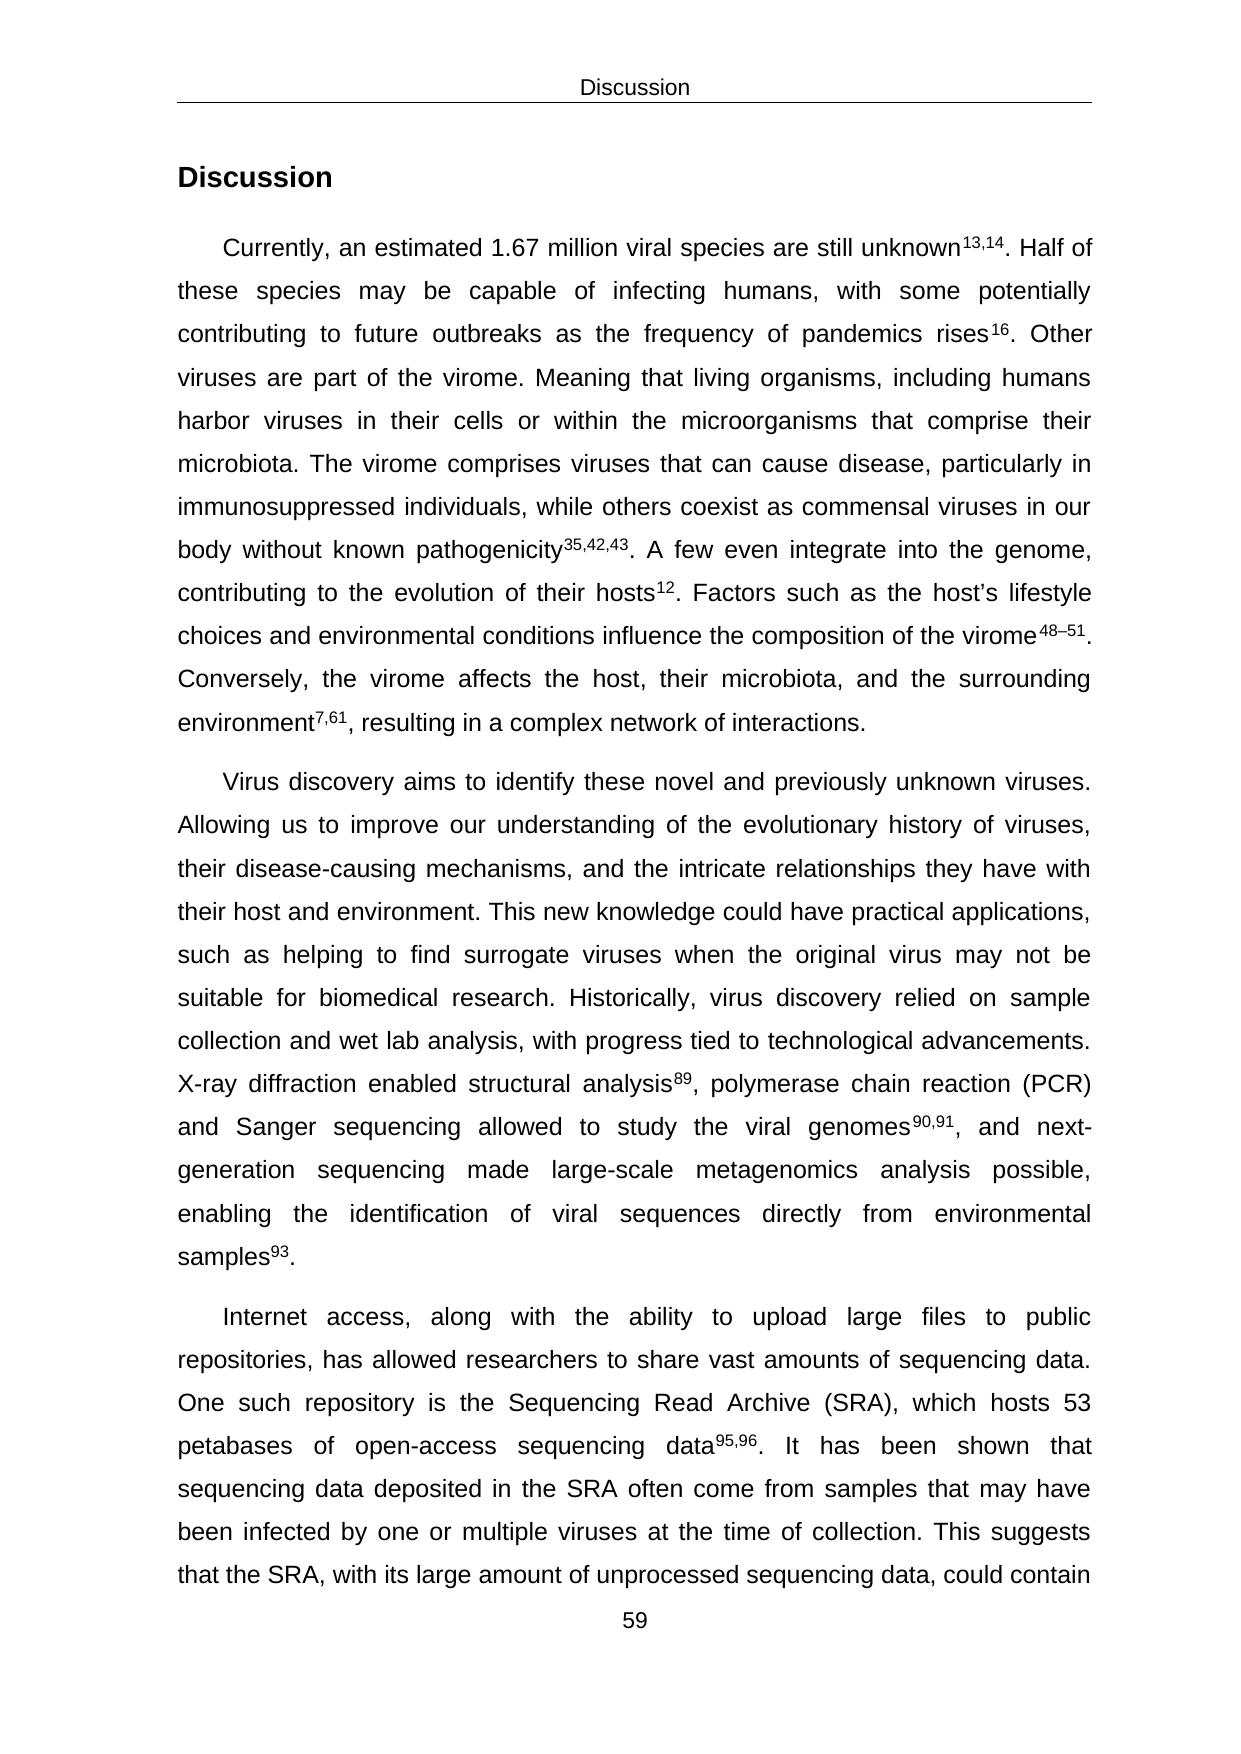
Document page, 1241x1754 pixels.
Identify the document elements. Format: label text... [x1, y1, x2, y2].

text Internet access, along with the ability to upload large files to public repositories, has allowed researchers to share vast amounts of sequencing data. One such repository is the Sequencing Read Archive (SRA), which hosts 53 petabases of open-access sequencing data95,96. It has been shown that sequencing data deposited in the SRA often come from samples that may have been infected by one or multiple viruses at the time of collection. This suggests that the SRA, with its large amount of unprocessed sequencing data, could contain [177, 1302, 1092, 1589]
text Currently, an estimated 1.67 million viral species are still unknown13,14. Half of these species may be capable of infecting humans, with some potentially contributing to future outbreaks as the frequency of pandemics rises16. Other viruses are part of the virome. Meaning that living organisms, including humans harbor viruses in their cells or within the microorganisms that comprise their microbiota. The virome comprises viruses that can cause disease, particularly in immunosuppressed individuals, while others coexist as commensal viruses in our body without known pathogenicity35,42,43. A few even integrate into the genome, contributing to the evolution of their hosts12. Factors such as the host’s lifestyle choices and environmental conditions influence the composition of the virome48–51. Conversely, the virome affects the host, their microbiota, and the surrounding environment7,61, resulting in a complex network of interactions. [177, 233, 1092, 736]
text Virus discovery aims to identify these novel and previously unknown viruses. Allowing us to improve our understanding of the evolutionary history of viruses, their disease-causing mechanisms, and the intricate relationships they have with their host and environment. This new knowledge could have practical applications, such as helping to find surrogate viruses when the original virus may not be suitable for biomedical research. Historically, virus discovery relied on sample collection and wet lab analysis, with progress tied to technological advancements. X-ray diffraction enabled structural analysis89, polymerase chain reaction (PCR) and Sanger sequencing allowed to study the viral genomes90,91, and next-generation sequencing made large-scale metagenomics analysis possible, enabling the identification of viral sequences directly from environmental samples93. [177, 767, 1092, 1271]
subtitle Discussion [177, 160, 1092, 193]
